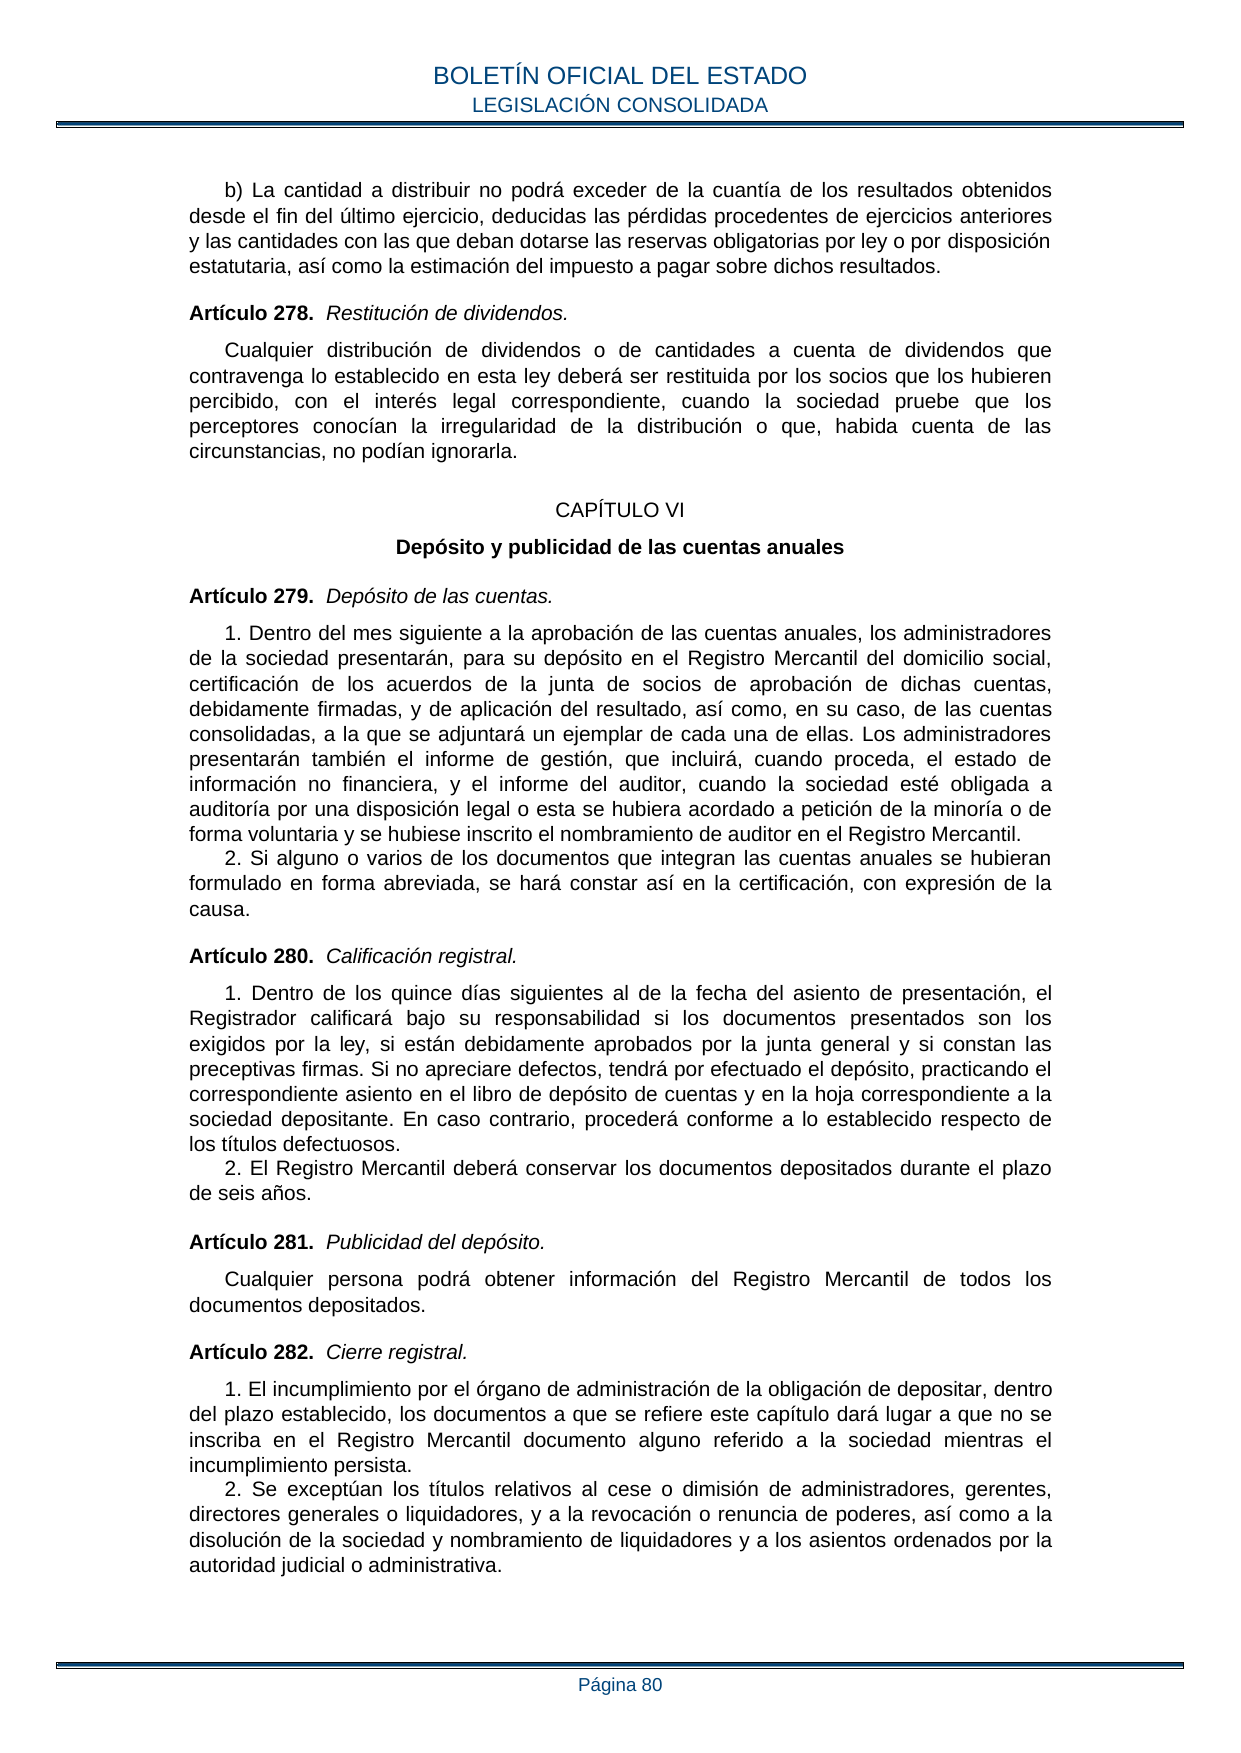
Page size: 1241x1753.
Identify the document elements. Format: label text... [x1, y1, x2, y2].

text 1. Dentro de los quince días siguientes al de la fecha del asiento de presentación, el [224, 977, 1076, 1002]
text . Se exceptúan los títulos relativos al cese o dimisión de administradores, gerentes, [236, 1473, 1076, 1498]
text Registrador calificará bajo su responsabilidad si los documentos presentados son los [189, 1002, 1076, 1032]
text presentarán también el informe de gestión, que incluirá, cuando proceda, el estado de [189, 746, 1076, 771]
text inscriba en el Registro Mercantil documento alguno referido a la sociedad mientras el [189, 1427, 1076, 1452]
text . Si alguno o varios de los documentos que integran las cuentas anuales se hubieran [236, 841, 1076, 866]
text sociedad depositante. En caso contrario, procederá conforme a lo establecido respecto de [189, 1107, 1076, 1132]
text los títulos defectuosos. [189, 1132, 1076, 1157]
text directores generales o liquidadores, y a la revocación o renuncia de poderes, así como a la [189, 1498, 1076, 1527]
text debidamente firmadas, y de aplicación del resultado, así como, en su caso, de las cuentas [189, 696, 1076, 721]
text desde el fin del último ejercicio, deducidas las pérdidas procedentes de ejercicios anteriores [189, 203, 1076, 228]
picture [57, 122, 1183, 127]
text 1. Dentro del mes siguiente a la aprobación de las cuentas anuales, los administradores [224, 616, 1076, 641]
text contravenga lo establecido en esta ley deberá ser restituida por los socios que los hubieren [189, 363, 1076, 388]
text certificación de los acuerdos de la junta de socios de aprobación de dichas cuentas, [189, 671, 1076, 696]
text . El Registro Mercantil deberá conservar los documentos depositados durante el plazo [236, 1152, 1076, 1182]
text auditoría por una disposición legal o esta se hubiera acordado a petición de la minoría o de [189, 796, 1076, 821]
text Artículo 282. Cierre registral. [189, 1336, 493, 1366]
text . El incumplimiento por el órgano de administración de la obligación de depositar, dentro [236, 1373, 1076, 1398]
text correspondiente asiento en el libro de depósito de cuentas y en la hoja correspondiente a la [189, 1082, 1076, 1107]
text exigidos por la ley, si están debidamente aprobados por la junta general y si constan las [189, 1032, 1076, 1057]
text forma voluntaria y se hubiese inscrito el nombramiento de auditor en el Registro Mercantil. [189, 821, 1076, 846]
text Artículo 280. Calificación registral. [189, 940, 543, 970]
text 2 [224, 1152, 236, 1177]
text Depósito y publicidad de las cuentas anuales [396, 531, 870, 561]
text preceptivas firmas. Si no apreciare defectos, tendrá por efectuado el depósito, practicando el [189, 1057, 1076, 1082]
text CAPÍTULO VI [555, 494, 710, 524]
picture [57, 1663, 1183, 1668]
text circunstancias, no podían ignorarla. [189, 438, 1076, 463]
text documentos depositados. [189, 1292, 1076, 1317]
text de seis años. [189, 1177, 337, 1207]
text disolución de la sociedad y nombramiento de liquidadores y a los asientos ordenados por la [189, 1527, 1076, 1552]
text estatutaria, así como la estimación del impuesto a pagar sobre dichos resultados. [189, 253, 1076, 278]
text BOLETÍN OFICIAL DEL ESTADO [433, 56, 832, 92]
text incumplimiento persista. [189, 1452, 1076, 1477]
text causa. [189, 896, 1076, 921]
text LEGISLACIÓN CONSOLIDADA [472, 89, 793, 118]
text Artículo 278. Restitución de dividendos. [189, 297, 594, 327]
text Artículo 279. Depósito de las cuentas. [189, 579, 579, 609]
text Página 80 [578, 1670, 687, 1697]
text Cualquier distribución de dividendos o de cantidades a cuenta de dividendos que [224, 334, 1076, 363]
text Cualquier persona podrá obtener información del Registro Mercantil de todos los [224, 1262, 1076, 1292]
text consolidadas, a la que se adjuntará un ejemplar de cada una de ellas. Los administradores [189, 721, 1076, 746]
text de la sociedad presentarán, para su depósito en el Registro Mercantil del domicilio social, [189, 641, 1076, 671]
text del plazo establecido, los documentos a que se refiere este capítulo dará lugar a que no se [189, 1398, 1076, 1427]
text perceptores conocían la irregularidad de la distribución o que, habida cuenta de las [189, 413, 1076, 438]
text 2 [224, 841, 236, 866]
text 1 [224, 1373, 236, 1398]
text 2 [224, 1473, 236, 1498]
text formulado en forma abreviada, se hará constar así en la certificación, con expresión de la [189, 866, 1076, 896]
text y las cantidades con las que deban dotarse las reservas obligatorias por ley o por disposición [189, 228, 1076, 253]
text Artículo 281. Publicidad del depósito. [189, 1226, 571, 1255]
text información no financiera, y el informe del auditor, cuando la sociedad esté obligada a [189, 771, 1076, 796]
text autoridad judicial o administrativa. [189, 1552, 1076, 1577]
text percibido, con el interés legal correspondiente, cuando la sociedad pruebe que los [189, 388, 1076, 413]
text b) La cantidad a distribuir no podrá exceder de la cuantía de los resultados obtenidos [224, 173, 1076, 203]
